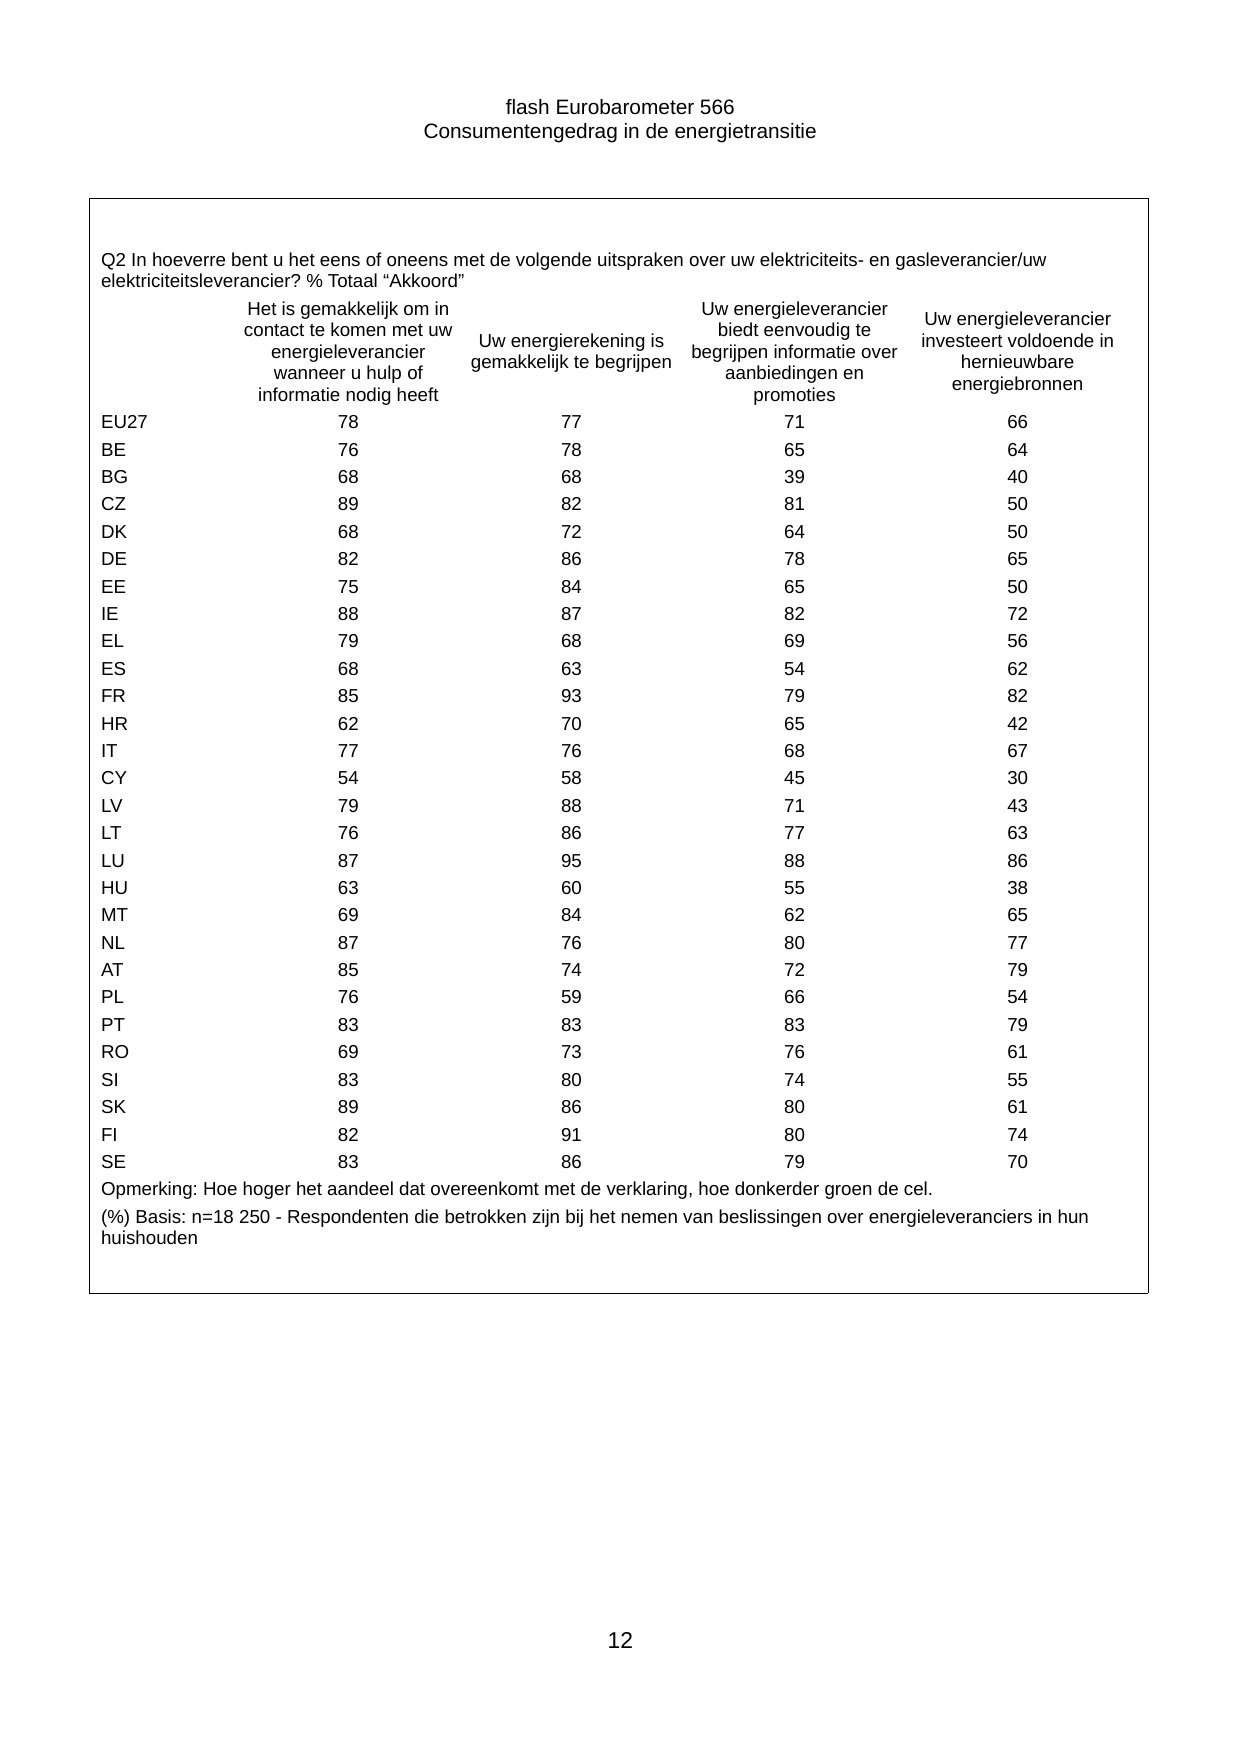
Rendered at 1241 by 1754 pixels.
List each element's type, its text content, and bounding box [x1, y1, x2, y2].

table_cell 64 [683, 518, 906, 545]
table_cell 61 [906, 1038, 1129, 1066]
table_cell PT [98, 1011, 236, 1038]
table_cell 80 [460, 1066, 683, 1093]
table_cell 84 [460, 573, 683, 600]
table_cell 30 [906, 764, 1129, 792]
table_cell 50 [906, 573, 1129, 600]
table_cell 82 [236, 545, 459, 572]
table_cell 67 [906, 737, 1129, 764]
table_cell 84 [460, 901, 683, 929]
table_cell Het is gemakkelijk om in contact te komen met uw energieleverancier wanneer u hulp of informatie nodig heeft [236, 295, 459, 408]
table_cell 54 [683, 655, 906, 682]
table_cell 60 [460, 874, 683, 901]
table_cell 64 [906, 436, 1129, 463]
table_cell 83 [236, 1066, 459, 1093]
table_cell 38 [906, 874, 1129, 901]
table_cell 74 [460, 956, 683, 983]
table_cell ES [98, 655, 236, 682]
table_cell FR [98, 682, 236, 709]
table_cell 65 [683, 573, 906, 600]
table_cell HU [98, 874, 236, 901]
table_cell 76 [683, 1038, 906, 1066]
table_cell 50 [906, 518, 1129, 545]
table_cell 72 [683, 956, 906, 983]
table_cell 82 [460, 490, 683, 518]
table_cell 83 [236, 1011, 459, 1038]
table_cell (%) Basis: n=18 250 - Respondenten die betrokken zijn bij het nemen van beslissingen over energieleveranciers in hun huishouden [98, 1203, 1129, 1252]
table_cell EU27 [98, 408, 236, 436]
table_cell 79 [236, 792, 459, 819]
table_cell 65 [906, 901, 1129, 929]
table_cell 82 [683, 600, 906, 627]
table_cell 89 [236, 1093, 459, 1120]
table_header Q2 In hoeverre bent u het eens of oneens met de volgende uitspraken over uw elektriciteits- en gasleverancier/uw elektriciteitsleverancier? % Totaal “Akkoord” [98, 246, 1129, 294]
table_cell 86 [460, 545, 683, 572]
table_cell 62 [236, 710, 459, 737]
table_cell 91 [460, 1120, 683, 1148]
table_cell 65 [683, 436, 906, 463]
table_cell 85 [236, 682, 459, 709]
table_cell 86 [460, 819, 683, 846]
table_cell 45 [683, 764, 906, 792]
table_cell 42 [906, 710, 1129, 737]
table_cell 63 [906, 819, 1129, 846]
table_cell 56 [906, 627, 1129, 655]
table_cell 62 [906, 655, 1129, 682]
table_cell 76 [236, 819, 459, 846]
table_cell 69 [683, 627, 906, 655]
table_cell 66 [683, 984, 906, 1011]
table_cell 78 [236, 408, 459, 436]
table_cell 66 [906, 408, 1129, 436]
table_cell 69 [236, 901, 459, 929]
table_cell 50 [906, 490, 1129, 518]
table_cell PL [98, 984, 236, 1011]
table_cell 88 [460, 792, 683, 819]
table_cell 83 [236, 1148, 459, 1175]
table_cell BG [98, 463, 236, 490]
table_cell CY [98, 764, 236, 792]
table_cell Uw energieleverancier biedt eenvoudig te begrijpen informatie over aanbiedingen en promoties [683, 295, 906, 408]
table_cell 86 [460, 1148, 683, 1175]
table_cell 71 [683, 792, 906, 819]
table_cell HR [98, 710, 236, 737]
table_cell 68 [460, 627, 683, 655]
table_cell 63 [460, 655, 683, 682]
table_cell 54 [906, 984, 1129, 1011]
table_cell 74 [683, 1066, 906, 1093]
table_cell 39 [683, 463, 906, 490]
table_cell LT [98, 819, 236, 846]
table_cell 55 [683, 874, 906, 901]
table_cell 75 [236, 573, 459, 600]
table_cell DE [98, 545, 236, 572]
table_cell 87 [460, 600, 683, 627]
table_cell 77 [683, 819, 906, 846]
table_cell EL [98, 627, 236, 655]
table_cell 79 [683, 682, 906, 709]
table_cell 74 [906, 1120, 1129, 1148]
table_cell 76 [236, 984, 459, 1011]
table_cell 65 [683, 710, 906, 737]
table_cell 68 [683, 737, 906, 764]
table_cell 40 [906, 463, 1129, 490]
table_cell 85 [236, 956, 459, 983]
table_cell 70 [906, 1148, 1129, 1175]
table_cell SI [98, 1066, 236, 1093]
table_cell 76 [236, 436, 459, 463]
table_cell 68 [236, 655, 459, 682]
table_cell 63 [236, 874, 459, 901]
table_cell 54 [236, 764, 459, 792]
table_cell 73 [460, 1038, 683, 1066]
table_cell 77 [906, 929, 1129, 956]
table_cell RO [98, 1038, 236, 1066]
table_cell 86 [460, 1093, 683, 1120]
table_cell 79 [906, 956, 1129, 983]
table_cell 71 [683, 408, 906, 436]
table_cell SE [98, 1148, 236, 1175]
table_cell 77 [236, 737, 459, 764]
table_cell 70 [460, 710, 683, 737]
table_cell IE [98, 600, 236, 627]
table_cell 80 [683, 929, 906, 956]
table_cell 83 [683, 1011, 906, 1038]
table_cell [98, 295, 236, 408]
table_cell 87 [236, 846, 459, 874]
table_cell LV [98, 792, 236, 819]
table_cell EE [98, 573, 236, 600]
table_cell 72 [906, 600, 1129, 627]
table_cell 95 [460, 846, 683, 874]
table_cell 78 [460, 436, 683, 463]
table_cell 69 [236, 1038, 459, 1066]
table_cell 93 [460, 682, 683, 709]
table_cell 89 [236, 490, 459, 518]
table_cell 55 [906, 1066, 1129, 1093]
table_cell 87 [236, 929, 459, 956]
table_cell 82 [236, 1120, 459, 1148]
table_cell 76 [460, 929, 683, 956]
table_cell 68 [460, 463, 683, 490]
table_cell Uw energierekening is gemakkelijk te begrijpen [460, 295, 683, 408]
table_cell Uw energieleverancier investeert voldoende in hernieuwbare energiebronnen [906, 295, 1129, 408]
table_cell 68 [236, 463, 459, 490]
table_cell FI [98, 1120, 236, 1148]
table_cell 76 [460, 737, 683, 764]
table_cell 61 [906, 1093, 1129, 1120]
table_cell 59 [460, 984, 683, 1011]
table_cell NL [98, 929, 236, 956]
table_cell 86 [906, 846, 1129, 874]
table_cell SK [98, 1093, 236, 1120]
table_cell 88 [683, 846, 906, 874]
table_cell 80 [683, 1093, 906, 1120]
table_cell 88 [236, 600, 459, 627]
table_cell 83 [460, 1011, 683, 1038]
table_cell 58 [460, 764, 683, 792]
table_cell 79 [683, 1148, 906, 1175]
table_cell 81 [683, 490, 906, 518]
table_cell 77 [460, 408, 683, 436]
table_cell 62 [683, 901, 906, 929]
table_cell Opmerking: Hoe hoger het aandeel dat overeenkomt met de verklaring, hoe donkerder groen de cel. [98, 1175, 1129, 1203]
table_cell DK [98, 518, 236, 545]
table_cell 78 [683, 545, 906, 572]
table_cell 80 [683, 1120, 906, 1148]
table_cell BE [98, 436, 236, 463]
table_cell 79 [906, 1011, 1129, 1038]
table_cell IT [98, 737, 236, 764]
table_cell LU [98, 846, 236, 874]
table_cell MT [98, 901, 236, 929]
table_cell 65 [906, 545, 1129, 572]
table_cell 72 [460, 518, 683, 545]
table_cell 68 [236, 518, 459, 545]
table_cell 82 [906, 682, 1129, 709]
table_cell 43 [906, 792, 1129, 819]
table_cell 79 [236, 627, 459, 655]
table_cell AT [98, 956, 236, 983]
table_cell CZ [98, 490, 236, 518]
